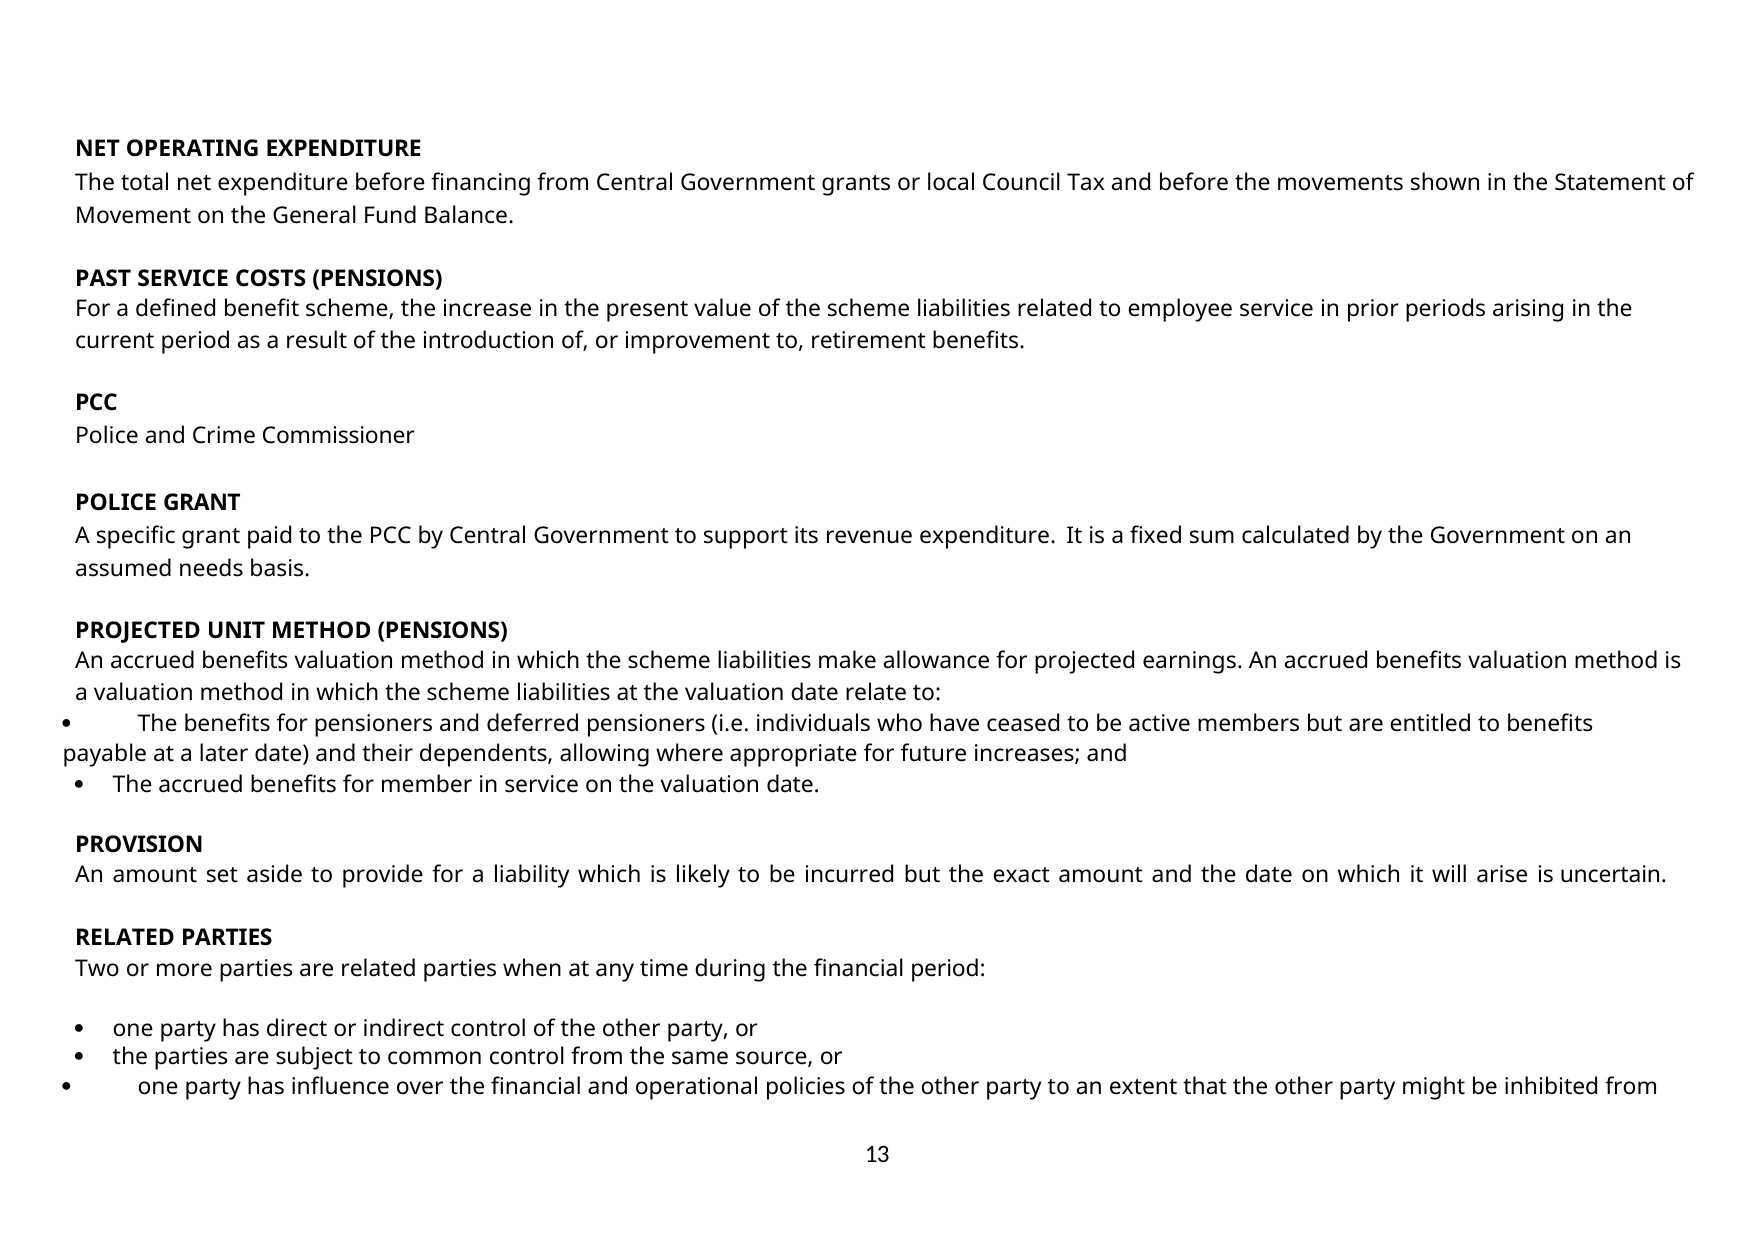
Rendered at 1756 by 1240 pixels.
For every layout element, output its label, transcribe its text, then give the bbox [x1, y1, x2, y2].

text A specific grant paid to the PCC by Central Government to support its revenue expenditure. It is a fixed sum calculated by the Government on an assumed needs basis. [75, 519, 1695, 583]
list one party has influence over the financial and operational policies of the other party to an extent that the other party might be inhibited from [62, 1070, 1681, 1101]
subtitle POLICE GRANT [75, 486, 1695, 517]
subtitle PAST SERVICE COSTS (PENSIONS) [75, 264, 1695, 292]
subtitle RELATED PARTIES [75, 921, 1695, 952]
subtitle PCC [75, 386, 1695, 417]
text An accrued benefits valuation method in which the scheme liabilities make allowance for projected earnings. An accrued benefits valuation method is a valuation method in which the scheme liabilities at the valuation date relate to: [75, 644, 1695, 707]
text Police and Crime Commissioner [75, 419, 1695, 451]
subtitle PROJECTED UNIT METHOD (PENSIONS) [75, 616, 1695, 644]
list the parties are subject to common control from the same source, or [75, 1042, 1695, 1070]
list The benefits for pensioners and deferred pensioners (i.e. individuals who have ceased to be active members but are entitled to benefits payable at a later date) and their dependents, allowing where appropriate for future increases; and [62, 707, 1681, 768]
subtitle PROVISION [75, 830, 1695, 858]
list one party has direct or indirect control of the other party, or [75, 1014, 1695, 1042]
text The total net expenditure before financing from Central Government grants or local Council Tax and before the movements shown in the Statement of Movement on the General Fund Balance. [75, 165, 1695, 230]
text Two or more parties are related parties when at any time during the financial period: [75, 952, 1695, 983]
subtitle NET OPERATING EXPENDITURE [75, 132, 1695, 163]
list The accrued benefits for member in service on the valuation date. [75, 768, 1695, 799]
text For a defined benefit scheme, the increase in the present value of the scheme liabilities related to employee service in prior periods arising in the current period as a result of the introduction of, or improvement to, retirement benefits. [75, 292, 1681, 355]
text An amount set aside to provide for a liability which is likely to be incurred but the exact amount and the date on which it will arise is uncertain. [75, 858, 1695, 889]
